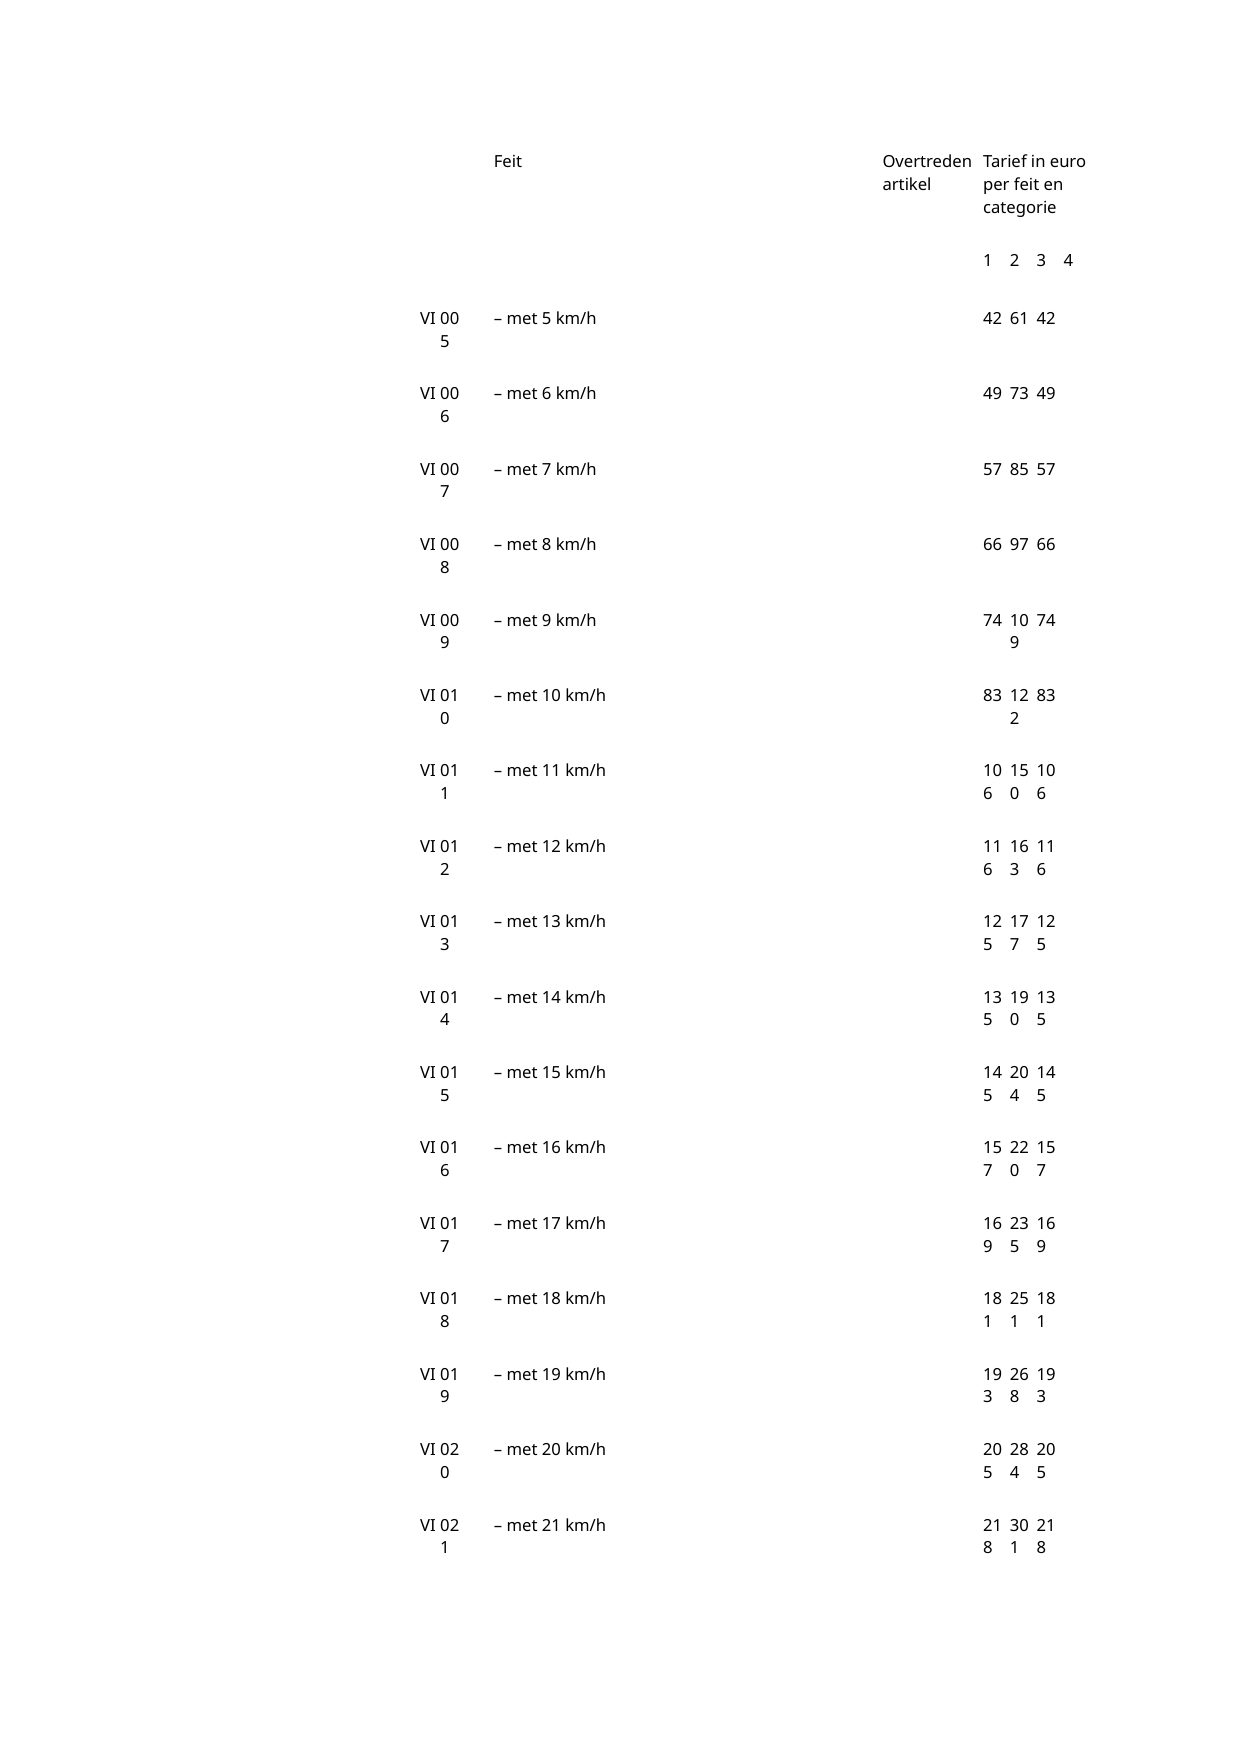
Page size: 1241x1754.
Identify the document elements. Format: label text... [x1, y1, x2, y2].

table_cell – met 7 km/h [494, 458, 882, 533]
table_cell 008 [440, 533, 467, 608]
table_cell 122 [1010, 684, 1036, 759]
table_cell – met 10 km/h [494, 684, 882, 759]
table_cell 218 [983, 1513, 1009, 1589]
table_cell 73 [1010, 382, 1036, 457]
table_cell – met 13 km/h [494, 910, 882, 985]
table_cell 006 [440, 382, 467, 457]
table_cell 205 [983, 1438, 1009, 1513]
table_cell 150 [1010, 759, 1036, 834]
table_cell [882, 1513, 983, 1589]
table_cell [1063, 608, 1090, 684]
table_cell 106 [983, 759, 1009, 834]
table_cell [882, 1363, 983, 1438]
table_cell [467, 608, 494, 684]
table_cell [882, 1136, 983, 1212]
table_cell 145 [983, 1061, 1009, 1136]
table_cell [467, 1061, 494, 1136]
table_cell 177 [1010, 910, 1036, 985]
table_cell – met 21 km/h [494, 1513, 882, 1589]
table_cell VI [420, 608, 440, 684]
table_cell 49 [983, 382, 1009, 457]
table_cell 014 [440, 985, 467, 1061]
table_cell [467, 1438, 494, 1513]
table_cell 005 [440, 307, 467, 382]
table_cell – met 16 km/h [494, 1136, 882, 1212]
table_cell 204 [1010, 1061, 1036, 1136]
table_cell [1063, 985, 1090, 1061]
table_cell 116 [983, 835, 1009, 910]
table_cell VI [420, 1438, 440, 1513]
table_cell 145 [1036, 1061, 1063, 1136]
table_cell 83 [983, 684, 1009, 759]
table_cell 020 [440, 1438, 467, 1513]
table_cell 013 [440, 910, 467, 985]
table_cell 83 [1036, 684, 1063, 759]
table_header [467, 150, 494, 248]
table_cell [1063, 1061, 1090, 1136]
table_cell 011 [440, 759, 467, 834]
table_cell 66 [1036, 533, 1063, 608]
table_cell VI [420, 985, 440, 1061]
table_cell [1063, 1212, 1090, 1287]
table_cell 009 [440, 608, 467, 684]
table_cell [882, 533, 983, 608]
table_cell 169 [983, 1212, 1009, 1287]
table_cell [882, 1438, 983, 1513]
table_cell 181 [983, 1287, 1009, 1362]
table_cell 85 [1010, 458, 1036, 533]
table_cell 57 [1036, 458, 1063, 533]
table_cell [882, 248, 983, 307]
table_cell 74 [1036, 608, 1063, 684]
table_cell VI [420, 458, 440, 533]
table_cell 010 [440, 684, 467, 759]
table_cell 012 [440, 835, 467, 910]
table_cell VI [420, 1513, 440, 1589]
table_cell 019 [440, 1363, 467, 1438]
table_cell [467, 1363, 494, 1438]
table_cell 125 [983, 910, 1009, 985]
table_cell 42 [1036, 307, 1063, 382]
table_cell [882, 1287, 983, 1362]
table_cell VI [420, 1136, 440, 1212]
table_cell 017 [440, 1212, 467, 1287]
table_cell [882, 307, 983, 382]
table_cell – met 9 km/h [494, 608, 882, 684]
table_cell 218 [1036, 1513, 1063, 1589]
table_cell VI [420, 307, 440, 382]
table_cell [420, 248, 440, 307]
table_cell 135 [1036, 985, 1063, 1061]
table_cell 2 [1010, 248, 1036, 307]
table_cell 016 [440, 1136, 467, 1212]
table_cell [467, 1513, 494, 1589]
table_cell [1063, 1513, 1090, 1589]
table_cell [467, 910, 494, 985]
table_cell [1063, 458, 1090, 533]
table_cell – met 15 km/h [494, 1061, 882, 1136]
table_cell 284 [1010, 1438, 1036, 1513]
table_cell 157 [1036, 1136, 1063, 1212]
table_cell VI [420, 759, 440, 834]
table_cell 66 [983, 533, 1009, 608]
table_cell [467, 759, 494, 834]
table_cell VI [420, 1363, 440, 1438]
table_cell [467, 1287, 494, 1362]
table_cell – met 8 km/h [494, 533, 882, 608]
table_cell 163 [1010, 835, 1036, 910]
table_cell 109 [1010, 608, 1036, 684]
table_cell [467, 835, 494, 910]
table_cell – met 17 km/h [494, 1212, 882, 1287]
table_cell [1063, 533, 1090, 608]
table_header Overtreden artikel [882, 150, 983, 248]
table_cell [467, 533, 494, 608]
table_cell – met 18 km/h [494, 1287, 882, 1362]
table_cell 251 [1010, 1287, 1036, 1362]
table_cell [467, 307, 494, 382]
table_cell [467, 684, 494, 759]
table_cell [1063, 684, 1090, 759]
table_cell [494, 248, 882, 307]
table_cell [1063, 382, 1090, 457]
table_cell 74 [983, 608, 1009, 684]
table_cell 135 [983, 985, 1009, 1061]
table_cell [882, 684, 983, 759]
table_cell 181 [1036, 1287, 1063, 1362]
table_cell 157 [983, 1136, 1009, 1212]
table_cell 193 [983, 1363, 1009, 1438]
table_cell [882, 910, 983, 985]
table_cell 301 [1010, 1513, 1036, 1589]
table_cell 235 [1010, 1212, 1036, 1287]
table_cell [882, 1212, 983, 1287]
table_cell [882, 835, 983, 910]
table_cell 007 [440, 458, 467, 533]
table_cell 015 [440, 1061, 467, 1136]
table_cell [1063, 910, 1090, 985]
table_cell [882, 608, 983, 684]
table_cell 021 [440, 1513, 467, 1589]
table_cell [882, 382, 983, 457]
table_cell [1063, 307, 1090, 382]
table_cell 116 [1036, 835, 1063, 910]
table_cell [882, 985, 983, 1061]
table_header Feit [494, 150, 882, 248]
table_cell – met 12 km/h [494, 835, 882, 910]
table_cell [467, 382, 494, 457]
table_cell VI [420, 910, 440, 985]
table_cell VI [420, 382, 440, 457]
table_cell [1063, 759, 1090, 834]
table_cell VI [420, 533, 440, 608]
table_cell [882, 1061, 983, 1136]
table_cell 106 [1036, 759, 1063, 834]
table_cell – met 11 km/h [494, 759, 882, 834]
table_cell 193 [1036, 1363, 1063, 1438]
table_cell 220 [1010, 1136, 1036, 1212]
table_cell [1063, 1438, 1090, 1513]
table_cell [467, 985, 494, 1061]
table_cell – met 19 km/h [494, 1363, 882, 1438]
table_cell 61 [1010, 307, 1036, 382]
table_cell 190 [1010, 985, 1036, 1061]
table_header [440, 150, 467, 248]
table_cell [467, 458, 494, 533]
table_cell – met 6 km/h [494, 382, 882, 457]
table_cell VI [420, 835, 440, 910]
table_cell 57 [983, 458, 1009, 533]
table_cell 1 [983, 248, 1009, 307]
table_cell [1063, 1136, 1090, 1212]
table_cell – met 5 km/h [494, 307, 882, 382]
table_cell 205 [1036, 1438, 1063, 1513]
table_header Tarief in euro per feit en categorie [983, 150, 1090, 248]
table_cell [1063, 1363, 1090, 1438]
table_cell [467, 1212, 494, 1287]
table_cell 42 [983, 307, 1009, 382]
table_cell 4 [1063, 248, 1090, 307]
table_cell VI [420, 1287, 440, 1362]
table_cell 169 [1036, 1212, 1063, 1287]
table_cell 3 [1036, 248, 1063, 307]
table_cell [882, 458, 983, 533]
table_cell [440, 248, 467, 307]
table_cell [1063, 1287, 1090, 1362]
table_cell [467, 248, 494, 307]
table_cell VI [420, 684, 440, 759]
table_cell – met 20 km/h [494, 1438, 882, 1513]
table_cell – met 14 km/h [494, 985, 882, 1061]
table_header [420, 150, 440, 248]
table_cell VI [420, 1212, 440, 1287]
table_cell VI [420, 1061, 440, 1136]
table_cell 49 [1036, 382, 1063, 457]
table_cell 97 [1010, 533, 1036, 608]
table_cell [1063, 835, 1090, 910]
table_cell [467, 1136, 494, 1212]
table_cell 268 [1010, 1363, 1036, 1438]
table_cell 018 [440, 1287, 467, 1362]
table_cell 125 [1036, 910, 1063, 985]
table_cell [882, 759, 983, 834]
